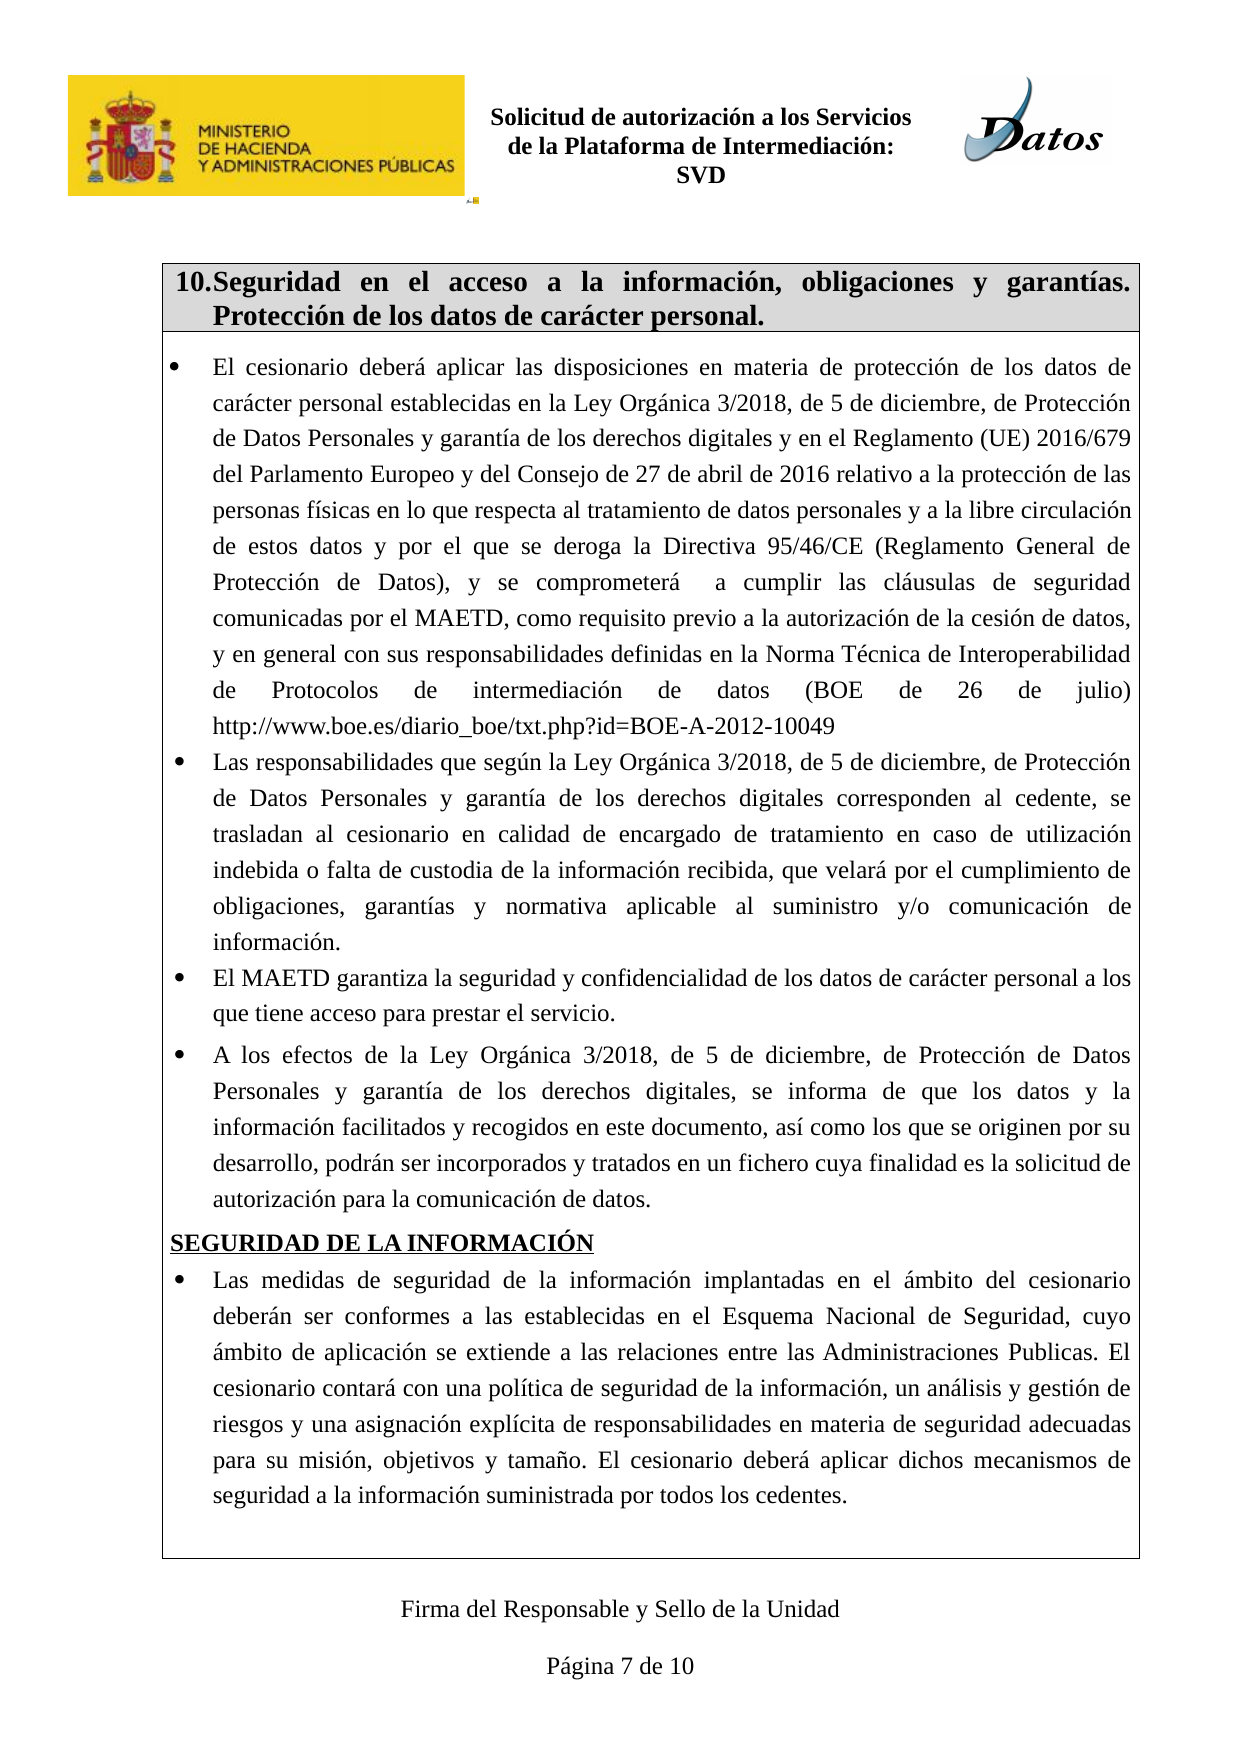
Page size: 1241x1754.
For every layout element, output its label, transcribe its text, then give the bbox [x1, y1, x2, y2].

picture [959, 75, 1113, 166]
table_header Seguridad en el acceso a la información, obligaciones y garantías. Protección de los datos de carácter personal. [163, 264, 1139, 331]
table_cell El cesionario deberá aplicar las disposiciones en materia de protección de los datos de carácter personal establecidas en la Ley Orgánica 3/2018, de 5 de diciembre, de Protección de Datos Personales y garantía de los derechos digitales y en el Reglamento (UE) 2016/679 del Parlamento Europeo y del Consejo de 27 de abril de 2016 relativo a la protección de las personas físicas en lo que respecta al tratamiento de datos personales y a la libre circulación de estos datos y por el que se deroga la Directiva 95/46/CE (Reglamento General de Protección de Datos), y se comprometerá a cumplir las cláusulas de seguridad comunicadas por el MAETD, como requisito previo a la autorización de la cesión de datos, y en general con sus responsabilidades definidas en la Norma Técnica de Interoperabilidad de Protocolos de intermediación de datos (BOE de 26 de julio) http://www.boe.es/diario_boe/txt.php?id=BOE-A-2012-10049 Las responsabilidades que según la Ley Orgánica 3/2018, de 5 de diciembre, de Protección de Datos Personales y garantía de los derechos digitales corresponden al cedente, se trasladan al cesionario en calidad de encargado de tratamiento en caso de utilización indebida o falta de custodia de la información recibida, que velará por el cumplimiento de obligaciones, garantías y normativa aplicable al suministro y/o comunicación de información. El MAETD garantiza la seguridad y confidencialidad de los datos de carácter personal a los que tiene acceso para prestar el servicio. A los efectos de la Ley Orgánica 3/2018, de 5 de diciembre, de Protección de Datos Personales y garantía de los derechos digitales, se informa de que los datos y la información facilitados y recogidos en este documento, así como los que se originen por su desarrollo, podrán ser incorporados y tratados en un fichero cuya finalidad es la solicitud de autorización para la comunicación de datos. SEGURIDAD DE LA INFORMACIÓN Las medidas de seguridad de la información implantadas en el ámbito del cesionario deberán ser conformes a las establecidas en el Esquema Nacional de Seguridad, cuyo ámbito de aplicación se extiende a las relaciones entre las Administraciones Publicas. El cesionario contará con una política de seguridad de la información, un análisis y gestión de riesgos y una asignación explícita de responsabilidades en materia de seguridad adecuadas para su misión, objetivos y tamaño. El cesionario deberá aplicar dichos mecanismos de seguridad a la información suministrada por todos los cedentes. [163, 332, 1139, 1558]
picture [67, 75, 465, 196]
picture [466, 197, 479, 204]
